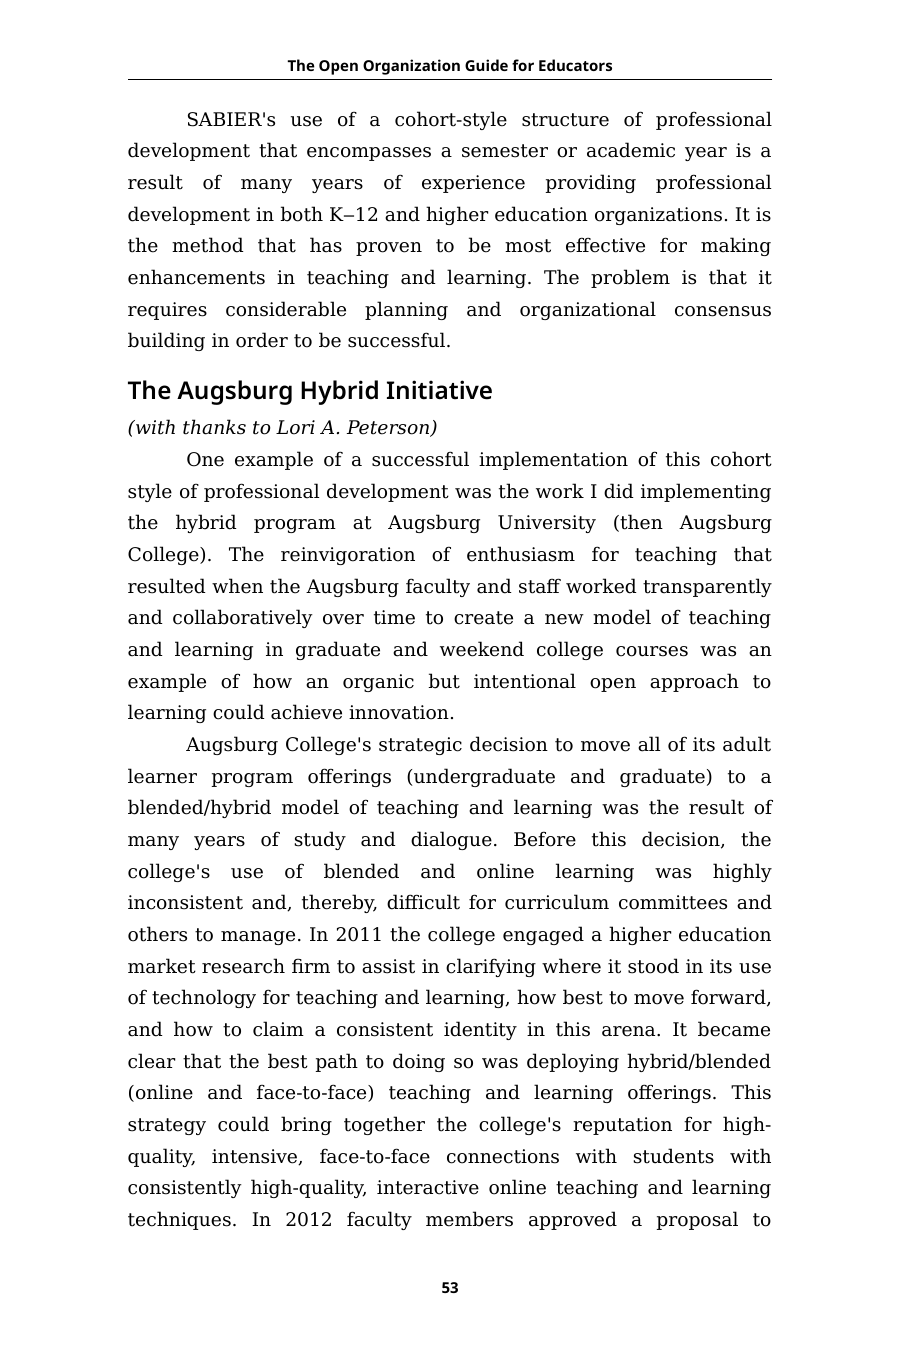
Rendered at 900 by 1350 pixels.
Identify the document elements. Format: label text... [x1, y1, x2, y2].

text SABIER's use of a cohort-style structure of professional development that encompasses a semester or academic year is a result of many years of experience providing professional development in both K‒12 and higher education organizations. It is the method that has proven to be most effective for making enhancements in teaching and learning. The problem is that it requires considerable planning and organizational consensus building in order to be successful. [127, 109, 772, 352]
text Augsburg College's strategic decision to move all of its adult learner program offerings (undergraduate and graduate) to a blended/hybrid model of teaching and learning was the result of many years of study and dialogue. Before this decision, the college's use of blended and online learning was highly inconsistent and, thereby, difficult for curriculum committees and others to manage. In 2011 the college engaged a higher education market research firm to assist in clarifying where it stood in its use of technology for teaching and learning, how best to move forward, and how to claim a consistent identity in this arena. It became clear that the best path to doing so was deploying hybrid/blended (online and face-to-face) teaching and learning offerings. This strategy could bring together the college's reputation for high-quality, intensive, face-to-face connections with students with consistently high-quality, interactive online teaching and learning techniques. In 2012 faculty members approved a proposal to [127, 734, 772, 1231]
subtitle The Augsburg Hybrid Initiative [127, 377, 772, 405]
text (with thanks to Lori A. Peterson) [127, 417, 772, 439]
text One example of a successful implementation of this cohort style of professional development was the work I did implementing the hybrid program at Augsburg University (then Augsburg College). The reinvigoration of enthusiasm for teaching that resulted when the Augsburg faculty and staff worked transparently and collaboratively over time to create a new model of teaching and learning in graduate and weekend college courses was an example of how an organic but intentional open approach to learning could achieve innovation. [127, 449, 772, 724]
